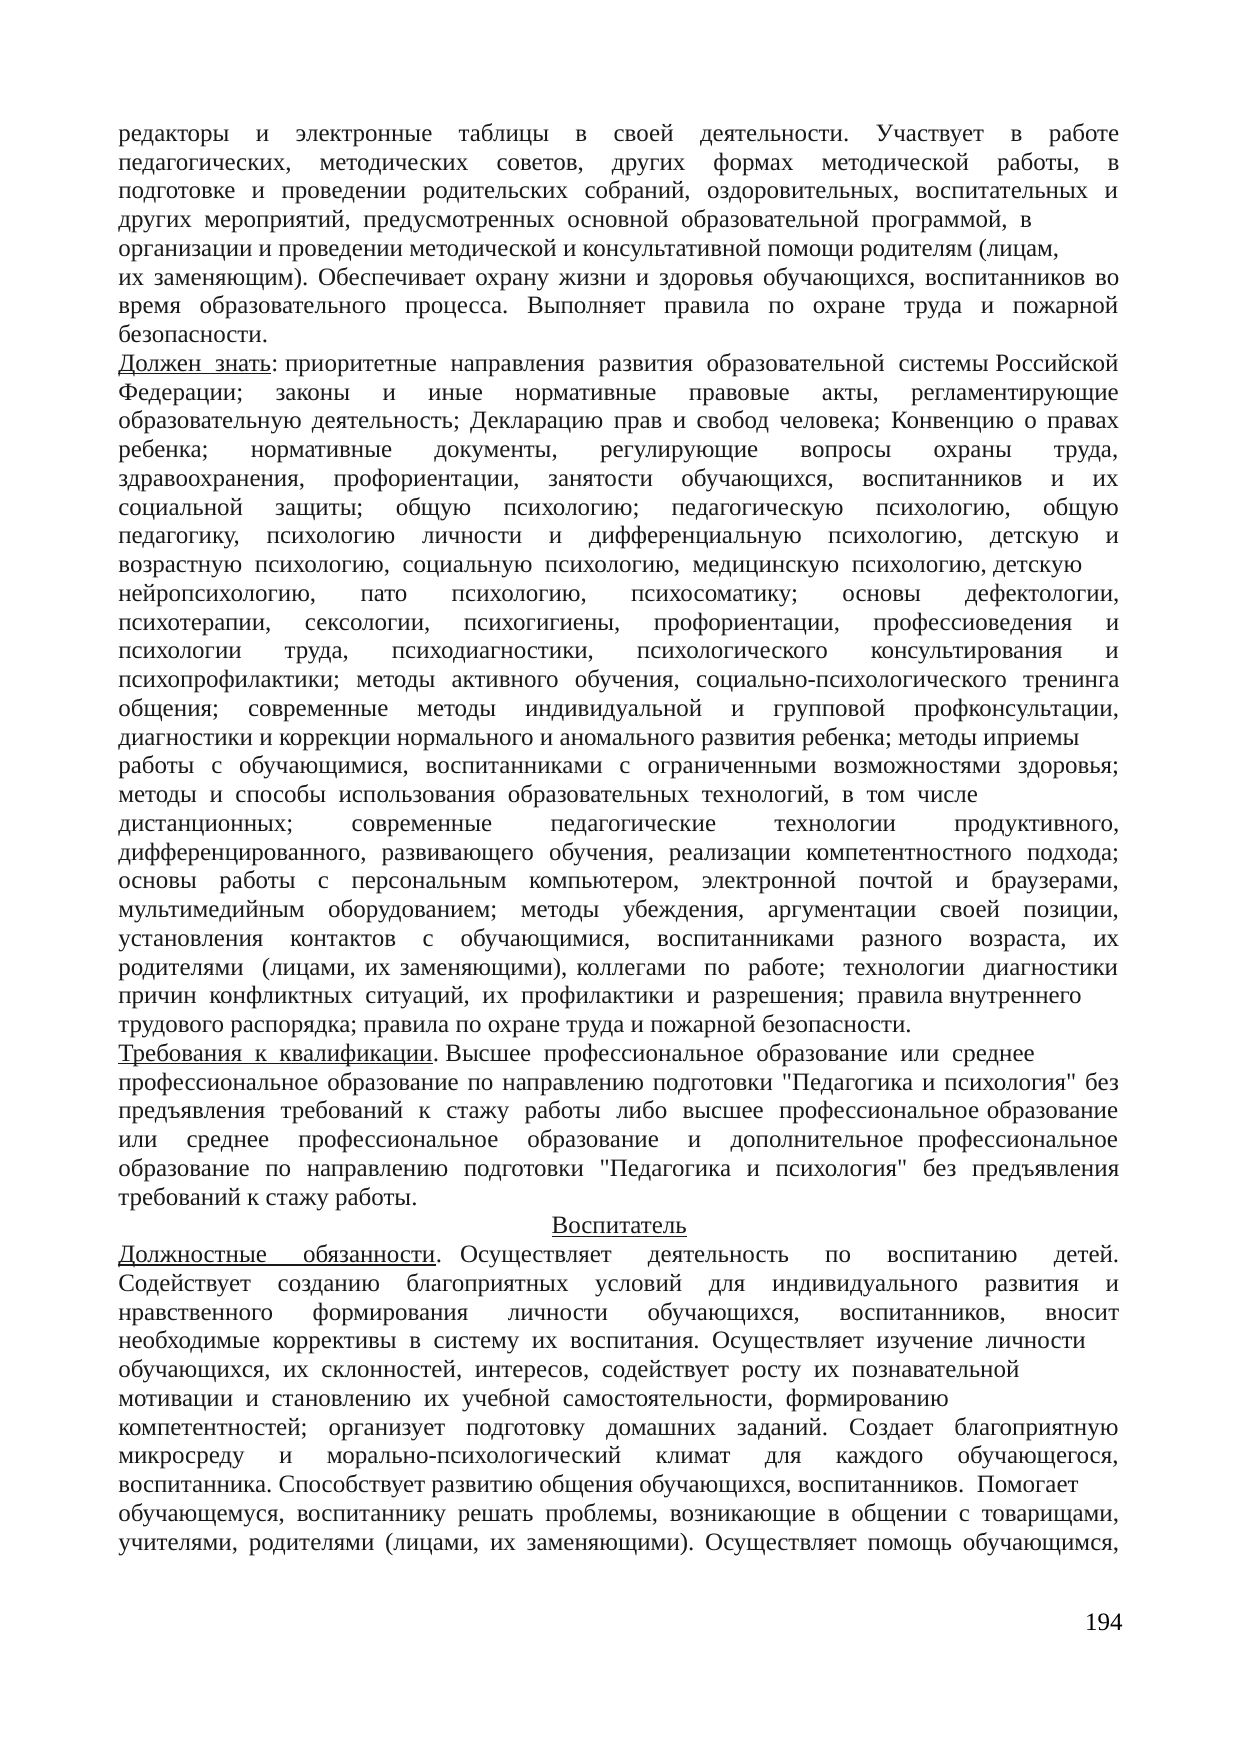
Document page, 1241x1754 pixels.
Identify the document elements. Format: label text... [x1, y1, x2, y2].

text Воспитатель [118, 1211, 1120, 1239]
text редакторы и электронные таблицы в своей деятельности. Участвует в работе педагогических, методических советов, других формах методической работы, в подготовке и проведении родительских собраний, оздоровительных, воспитательных и других мероприятий, предусмотренных основной образовательной программой, в [118, 118, 1120, 233]
text нейропсихологию, пато психологию, психосоматику; основы дефектологии, психотерапии, сексологии, психогигиены, профориентации, профессиоведения и психологии труда, психодиагностики, психологического консультирования и психопрофилактики; методы активного обучения, социально-психологического тренинга общения; современные методы индивидуальной и групповой профконсультации, диагностики и коррекции нормального и аномального развития ребенка; методы иприемы [118, 578, 1120, 751]
text организации и проведении методической и консультативной помощи родителям (лицам, [118, 233, 1120, 262]
text профессиональное образование по направлению подготовки "Педагогика и психология" без предъявления требований к стажу работы либо высшее профессиональное образование или среднее профессиональное образование и дополнительное профессиональное образование по направлению подготовки "Педагогика и психология" без предъявления требований к стажу работы. [118, 1067, 1120, 1211]
text Должностные обязанности. Осуществляет деятельность по воспитанию детей. Содействует созданию благоприятных условий для индивидуального развития и нравственного формирования личности обучающихся, воспитанников, вносит необходимые коррективы в систему их воспитания. Осуществляет изучение личности [118, 1239, 1120, 1354]
text обучающихся, их склонностей, интересов, содействует росту их познавательной [118, 1354, 1120, 1383]
text мотивации и становлению их учебной самостоятельности, формированию [118, 1383, 1120, 1412]
text Должен знать: приоритетные направления развития образовательной системы Российской Федерации; законы и иные нормативные правовые акты, регламентирующие образовательную деятельность; Декларацию прав и свобод человека; Конвенцию о правах ребенка; нормативные документы, регулирующие вопросы охраны труда, здравоохранения, профориентации, занятости обучающихся, воспитанников и их социальной защиты; общую психологию; педагогическую психологию, общую педагогику, психологию личности и дифференциальную психологию, детскую и возрастную психологию, социальную психологию, медицинскую психологию, детскую [118, 348, 1120, 578]
text дистанционных; современные педагогические технологии продуктивного, дифференцированного, развивающего обучения, реализации компетентностного подхода; основы работы с персональным компьютером, электронной почтой и браузерами, мультимедийным оборудованием; методы убеждения, аргументации своей позиции, установления контактов с обучающимися, воспитанниками разного возраста, их родителями (лицами, их заменяющими), коллегами по работе; технологии диагностики причин конфликтных ситуаций, их профилактики и разрешения; правила внутреннего [118, 808, 1120, 1009]
text компетентностей; организует подготовку домашних заданий. Создает благоприятную микросреду и морально-психологический климат для каждого обучающегося, воспитанника. Способствует развитию общения обучающихся, воспитанников. Помогает [118, 1412, 1120, 1498]
text обучающемуся, воспитаннику решать проблемы, возникающие в общении с товарищами, учителями, родителями (лицами, их заменяющими). Осуществляет помощь обучающимся, [118, 1498, 1120, 1556]
text Требования к квалификации. Высшее профессиональное образование или среднее [118, 1038, 1120, 1067]
text работы с обучающимися, воспитанниками с ограниченными возможностями здоровья; методы и способы использования образовательных технологий, в том числе [118, 751, 1120, 808]
text их заменяющим). Обеспечивает охрану жизни и здоровья обучающихся, воспитанников во время образовательного процесса. Выполняет правила по охране труда и пожарной безопасности. [118, 262, 1120, 348]
text трудового распорядка; правила по охране труда и пожарной безопасности. [118, 1009, 1120, 1038]
